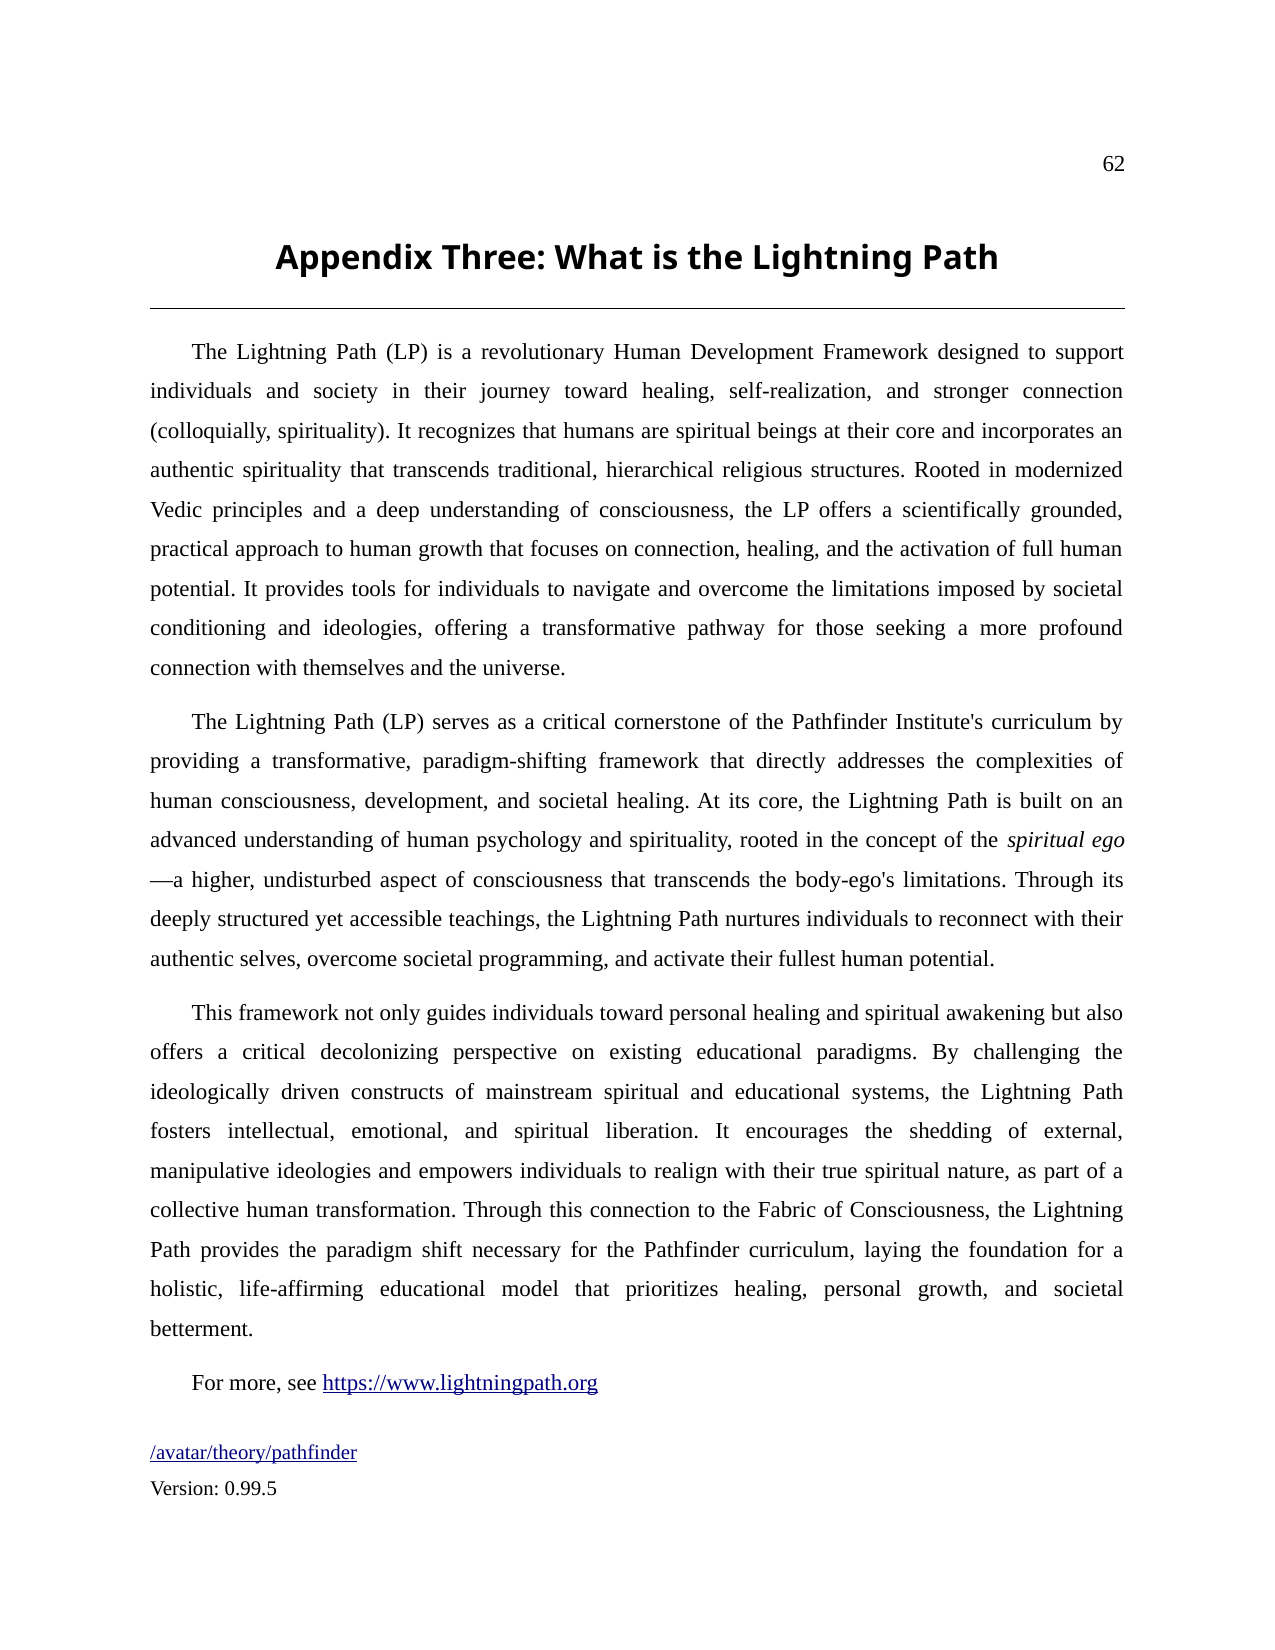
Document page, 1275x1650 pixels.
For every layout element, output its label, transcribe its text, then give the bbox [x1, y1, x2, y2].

subtitle Appendix Three: What is the Lightning Path [150, 231, 1125, 308]
text The Lightning Path (LP) is a revolutionary Human Development Framework designed to support individuals and society in their journey toward healing, self-realization, and stronger connection (colloquially, spirituality). It recognizes that humans are spiritual beings at their core and incorporates an authentic spirituality that transcends traditional, hierarchical religious structures. Rooted in modernized Vedic principles and a deep understanding of consciousness, the LP offers a scientifically grounded, practical approach to human growth that focuses on connection, healing, and the activation of full human potential. It provides tools for individuals to navigate and overcome the limitations imposed by societal conditioning and ideologies, offering a transformative pathway for those seeking a more profound connection with themselves and the universe. [150, 338, 1125, 680]
text The Lightning Path (LP) serves as a critical cornerstone of the Pathfinder Institute's curriculum by providing a transformative, paradigm-shifting framework that directly addresses the complexities of human consciousness, development, and societal healing. At its core, the Lightning Path is built on an advanced understanding of human psychology and spirituality, rooted in the concept of the spiritual ego—a higher, undisturbed aspect of consciousness that transcends the body-ego's limitations. Through its deeply structured yet accessible teachings, the Lightning Path nurtures individuals to reconnect with their authentic selves, overcome societal programming, and activate their fullest human potential. [150, 708, 1125, 971]
text This framework not only guides individuals toward personal healing and spiritual awakening but also offers a critical decolonizing perspective on existing educational paradigms. By challenging the ideologically driven constructs of mainstream spiritual and educational systems, the Lightning Path fosters intellectual, emotional, and spiritual liberation. It encourages the shedding of external, manipulative ideologies and empowers individuals to realign with their true spiritual nature, as part of a collective human transformation. Through this connection to the Fabric of Consciousness, the Lightning Path provides the paradigm shift necessary for the Pathfinder curriculum, laying the foundation for a holistic, life-affirming educational model that prioritizes healing, personal growth, and societal betterment. [150, 999, 1125, 1341]
text For more, see https://www.lightningpath.org [150, 1369, 1125, 1395]
